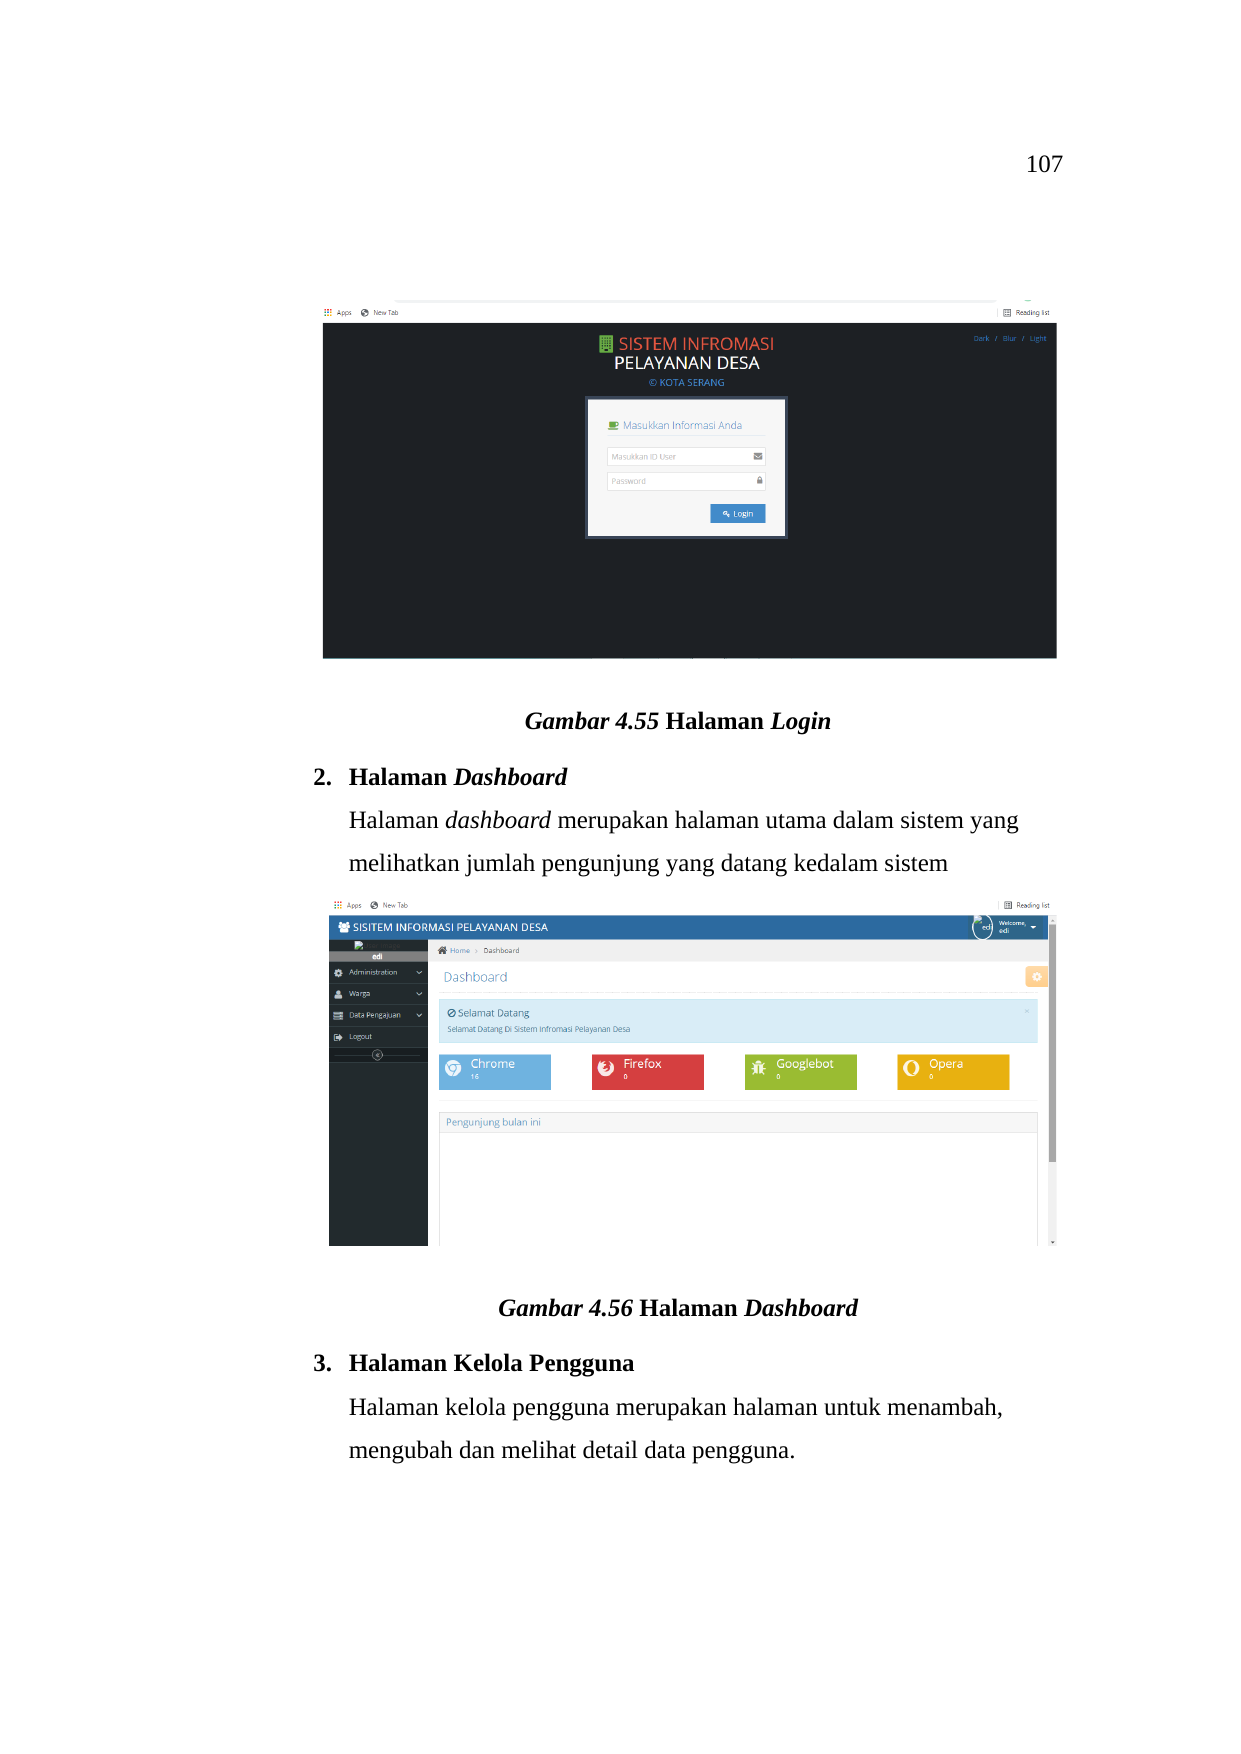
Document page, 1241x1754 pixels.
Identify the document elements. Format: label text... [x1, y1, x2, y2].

picture [329, 896, 1057, 1246]
list Halaman kelola pengguna merupakan halaman untuk menambah, mengubah dan melihat detail data pengguna. [313, 1392, 1063, 1463]
list Halaman Dashboard [313, 762, 1063, 790]
list Gambar 4.56 Halaman Dashboard [295, 1293, 1063, 1322]
picture [322, 300, 1057, 659]
list Halaman Kelola Pengguna [313, 1348, 1063, 1377]
table_header [317, 294, 1062, 693]
table_header [324, 891, 1062, 1280]
list Halaman dashboard merupakan halaman utama dalam sistem yang melihatkan jumlah pengunjung yang datang kedalam sistem [313, 805, 1063, 877]
list Gambar 4.55 Halaman Login [295, 706, 1063, 735]
